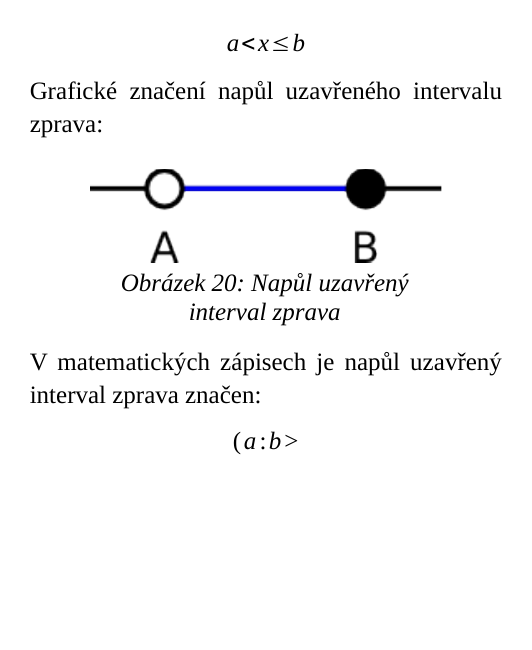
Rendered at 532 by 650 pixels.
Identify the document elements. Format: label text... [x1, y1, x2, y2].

text V matematických zápisech je napůl uzavřený interval zprava značen: [29, 157, 502, 409]
picture [90, 169, 442, 263]
text Obrázek 20: Napůl uzavřený interval zprava [90, 263, 442, 325]
text Grafické značení napůl uzavřeného intervalu zprava: [29, 76, 502, 138]
